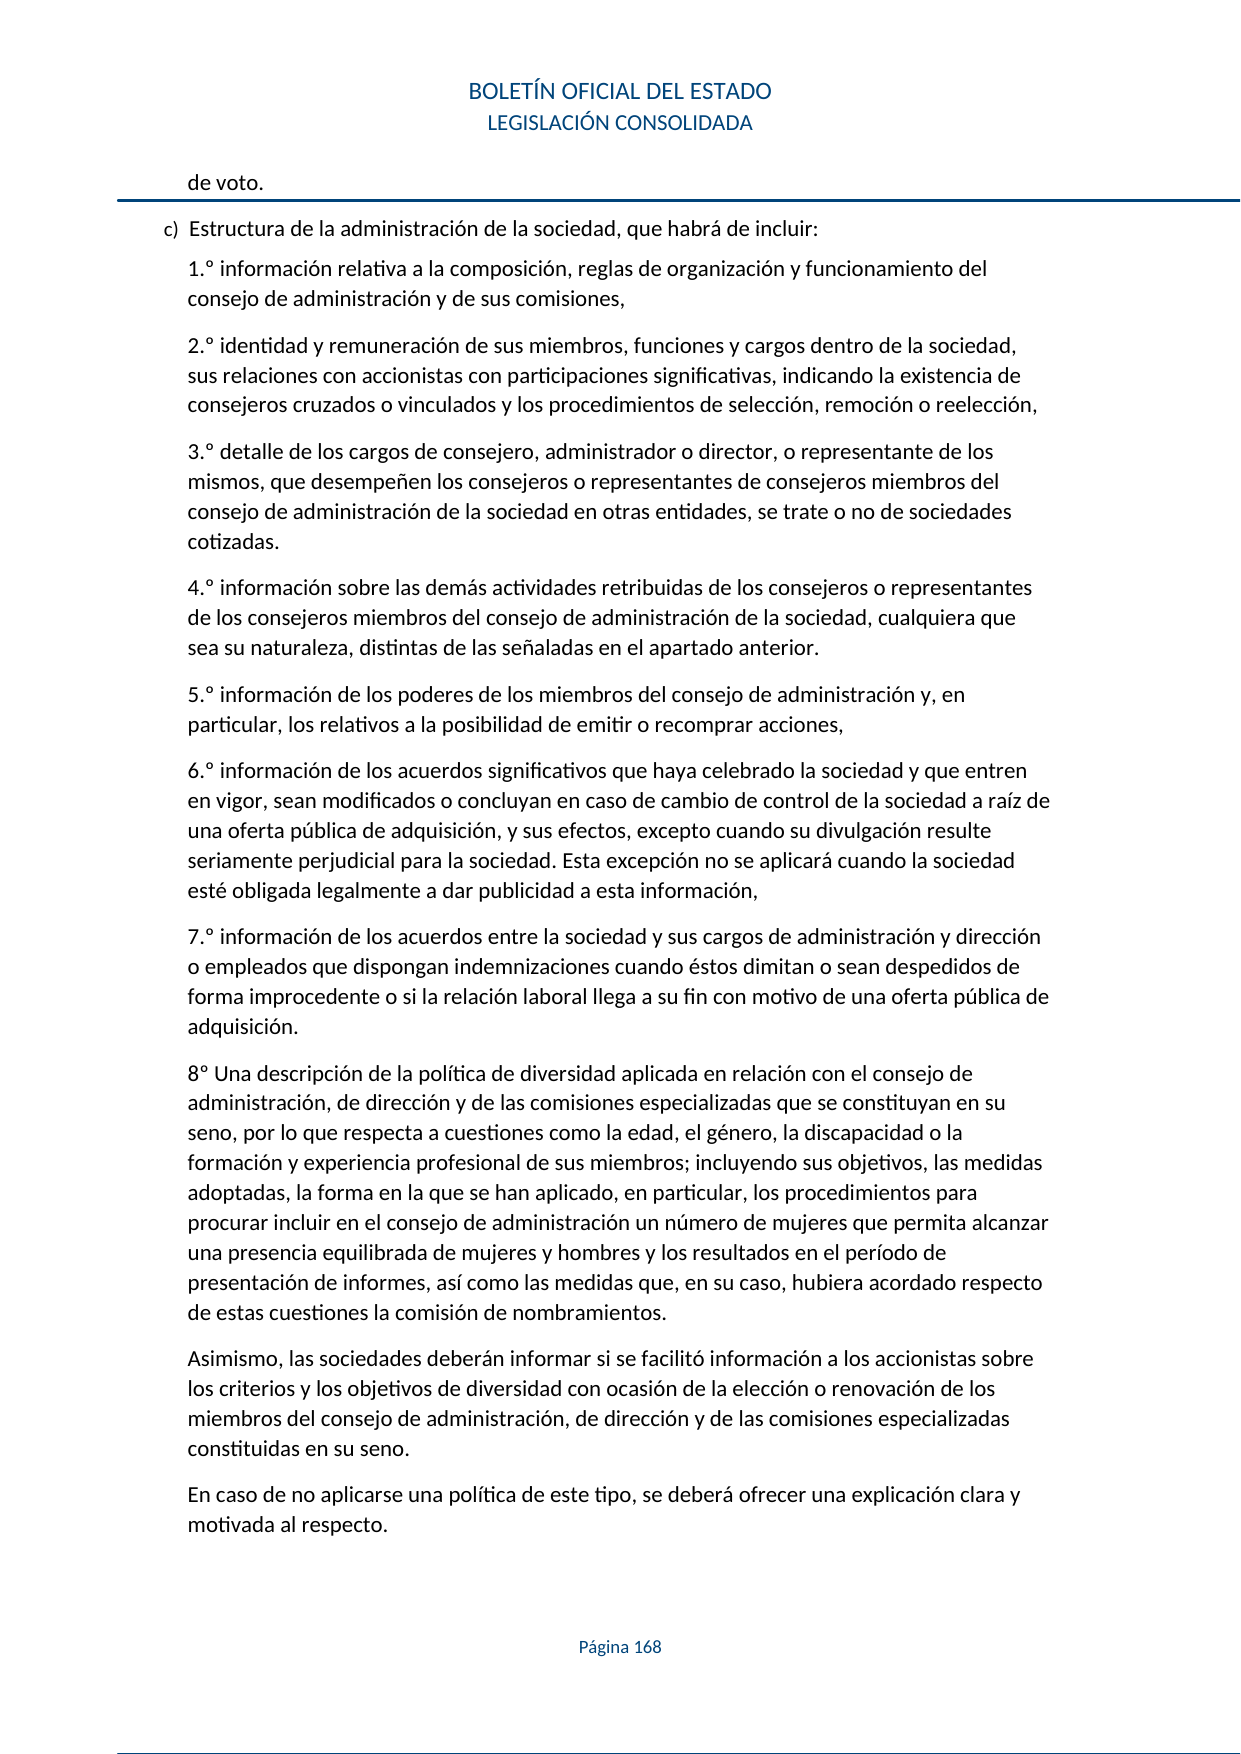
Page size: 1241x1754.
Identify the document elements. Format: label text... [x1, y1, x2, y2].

text 2.º identidad y remuneración de sus miembros, funciones y cargos dentro de la sociedad, sus relaciones con accionistas con participaciones significativas, indicando la existencia de consejeros cruzados o vinculados y los procedimientos de selección, remoción o reelección, [187, 331, 1051, 419]
text 3.º detalle de los cargos de consejero, administrador o director, o representante de los mismos, que desempeñen los consejeros o representantes de consejeros miembros del consejo de administración de la sociedad en otras entidades, se trate o no de sociedades cotizadas. [187, 437, 1051, 555]
text 5.º información de los poderes de los miembros del consejo de administración y, en particular, los relativos a la posibilidad de emitir o recomprar acciones, [187, 680, 1051, 738]
text Asimismo, las sociedades deberán informar si se facilitó información a los accionistas sobre los criterios y los objetivos de diversidad con ocasión de la elección o renovación de los miembros del consejo de administración, de dirección y de las comisiones especializadas constituidas en su seno. [187, 1344, 1051, 1462]
text 4.º información sobre las demás actividades retribuidas de los consejeros o representantes de los consejeros miembros del consejo de administración de la sociedad, cualquiera que sea su naturaleza, distintas de las señaladas en el apartado anterior. [187, 573, 1051, 661]
text de voto. [187, 168, 1051, 196]
text 1.º información relativa a la composición, reglas de organización y funcionamiento del consejo de administración y de sus comisiones, [187, 254, 1051, 312]
text 6.º información de los acuerdos significativos que haya celebrado la sociedad y que entren en vigor, sean modificados o concluyan en caso de cambio de control de la sociedad a raíz de una oferta pública de adquisición, y sus efectos, excepto cuando su divulgación resulte seriamente perjudicial para la sociedad. Esta excepción no se aplicará cuando la sociedad esté obligada legalmente a dar publicidad a esta información, [187, 756, 1051, 904]
text 7.º información de los acuerdos entre la sociedad y sus cargos de administración y dirección o empleados que dispongan indemnizaciones cuando éstos dimitan o sean despedidos de forma improcedente o si la relación laboral llega a su fin con motivo de una oferta pública de adquisición. [187, 922, 1051, 1040]
list Estructura de la administración de la sociedad, que habrá de incluir: [164, 214, 1051, 242]
text En caso de no aplicarse una política de este tipo, se deberá ofrecer una explicación clara y motivada al respecto. [187, 1481, 1051, 1538]
text 8º Una descripción de la política de diversidad aplicada en relación con el consejo de administración, de dirección y de las comisiones especializadas que se constituyan en su seno, por lo que respecta a cuestiones como la edad, el género, la discapacidad o la formación y experiencia profesional de sus miembros; incluyendo sus objetivos, las medidas adoptadas, la forma en la que se han aplicado, en particular, los procedimientos para procurar incluir en el consejo de administración un número de mujeres que permita alcanzar una presencia equilibrada de mujeres y hombres y los resultados en el período de presentación de informes, así como las medidas que, en su caso, hubiera acordado respecto de estas cuestiones la comisión de nombramientos. [187, 1059, 1051, 1326]
